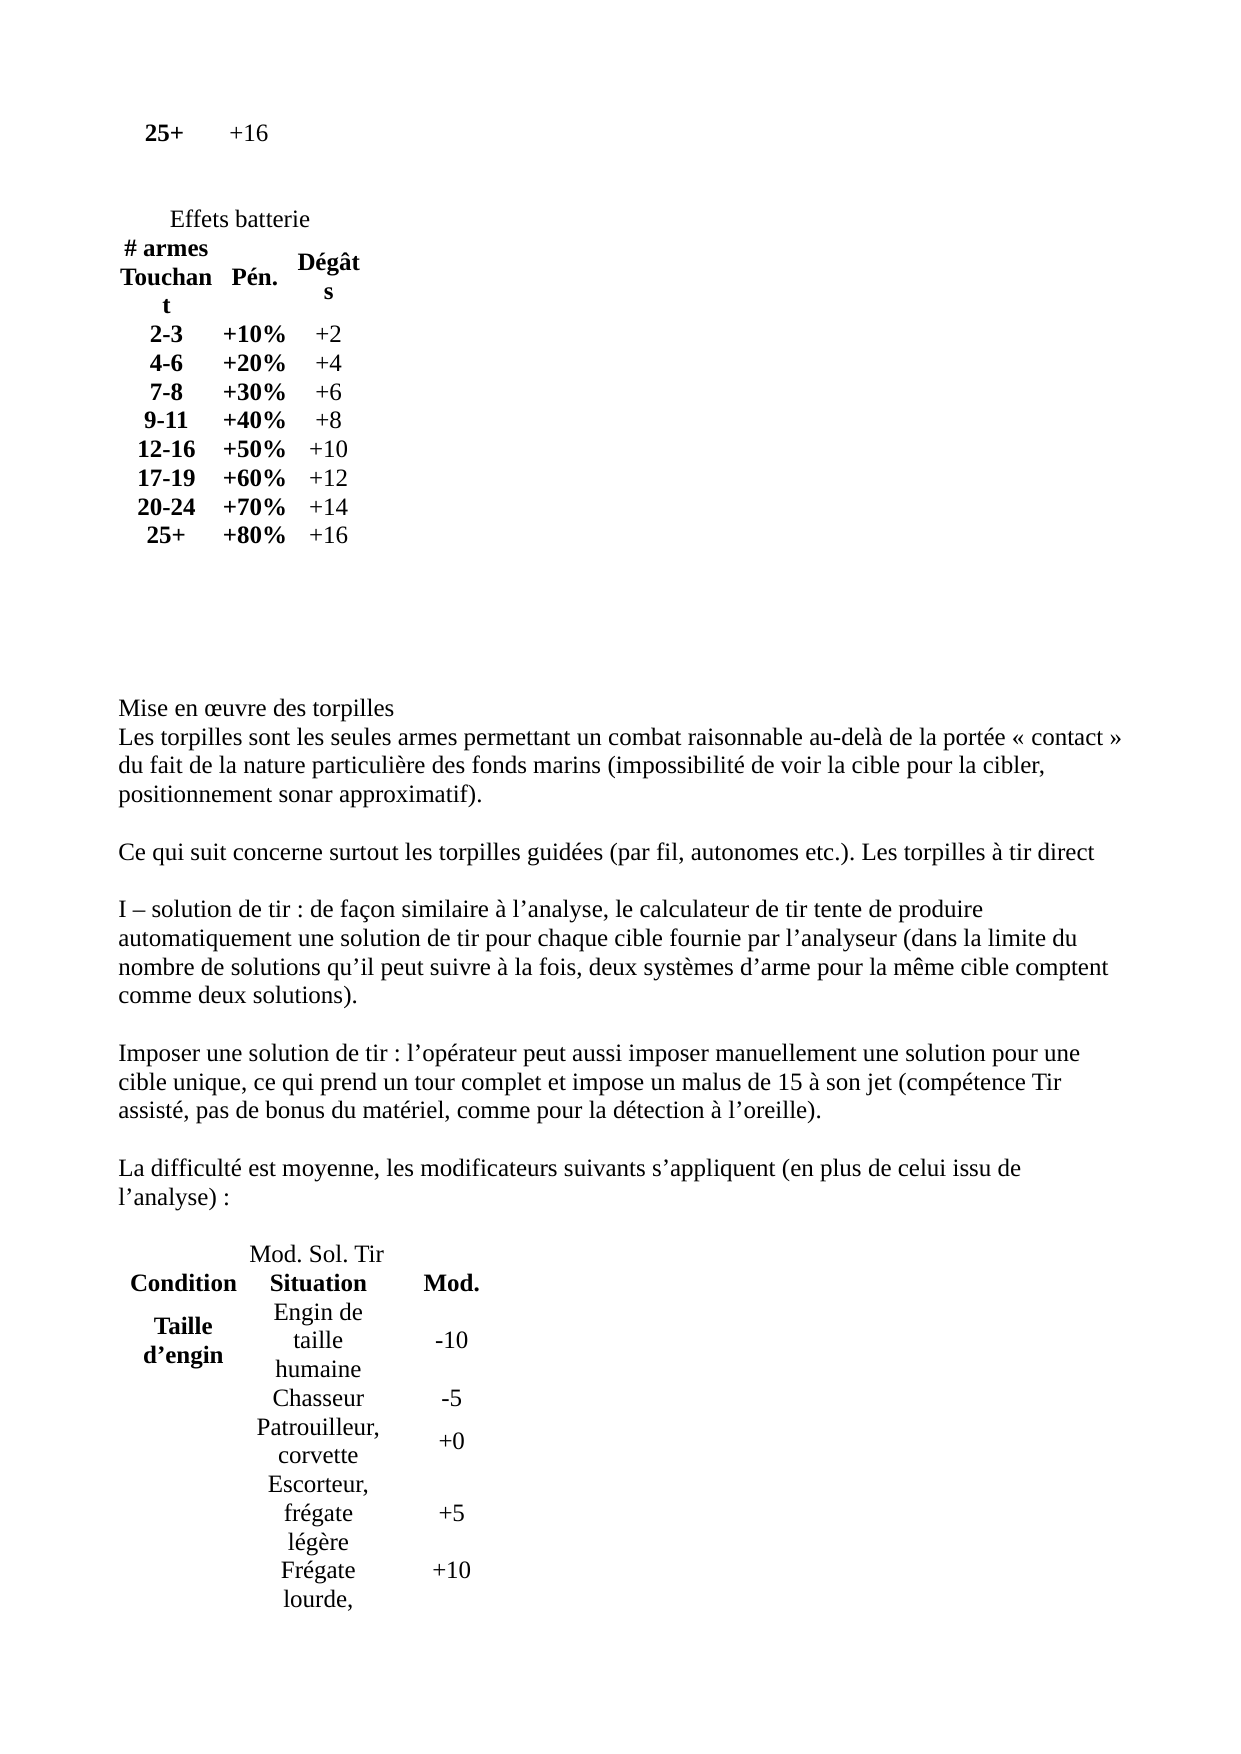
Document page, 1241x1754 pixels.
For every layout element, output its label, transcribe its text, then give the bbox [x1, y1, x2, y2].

table_cell 2-3 [115, 319, 217, 348]
table_cell 25+ [115, 521, 217, 549]
table_cell +5 [385, 1469, 518, 1556]
table_cell +16 [292, 521, 364, 549]
text Mise en œuvre des torpilles [118, 693, 1122, 722]
table_cell +4 [292, 348, 364, 377]
table_cell [115, 1556, 251, 1613]
table_cell +16 [213, 118, 284, 147]
table_cell +60% [217, 463, 292, 492]
table_cell 17-19 [115, 463, 217, 492]
text Imposer une solution de tir : l’opérateur peut aussi imposer manuellement une solution pour une cible unique, ce qui prend un tour complet et impose un malus de 15 à son jet (compétence Tir assisté, pas de bonus du matériel, comme pour la détection à l’oreille). [118, 1038, 1122, 1124]
table_cell [115, 1412, 251, 1469]
text La difficulté est moyenne, les modificateurs suivants s’appliquent (en plus de celui issu de l’analyse) : [118, 1153, 1122, 1211]
table_cell +50% [217, 434, 292, 463]
table_cell [115, 1383, 251, 1412]
table_cell Engin de taille humaine [251, 1297, 385, 1383]
table_cell +10 [292, 434, 364, 463]
table_cell Taille d’engin [115, 1297, 251, 1383]
table_cell +40% [217, 406, 292, 434]
table_cell 25+ [115, 118, 213, 147]
table_cell -10 [385, 1297, 518, 1383]
table_cell Situation [251, 1268, 385, 1297]
table_header Mod. Sol. Tir [115, 1239, 518, 1268]
table_cell +70% [217, 492, 292, 521]
table_cell 4-6 [115, 348, 217, 377]
table_cell Frégate lourde, [251, 1556, 385, 1613]
table_cell +8 [292, 406, 364, 434]
table_cell +80% [217, 521, 292, 549]
table_cell +10% [217, 319, 292, 348]
table_cell +2 [292, 319, 364, 348]
table_cell [115, 1469, 251, 1556]
text Ce qui suit concerne surtout les torpilles guidées (par fil, autonomes etc.). Les torpilles à tir direct [118, 837, 1122, 866]
table_cell Mod. [385, 1268, 518, 1297]
table_cell +12 [292, 463, 364, 492]
table_cell +30% [217, 377, 292, 406]
table_cell Escorteur, frégate légère [251, 1469, 385, 1556]
table_cell +10 [385, 1556, 518, 1613]
table_cell # armes Touchant [115, 233, 217, 319]
table_cell +0 [385, 1412, 518, 1469]
table_cell Condition [115, 1268, 251, 1297]
table_cell +20% [217, 348, 292, 377]
table_cell 20-24 [115, 492, 217, 521]
table_cell Chasseur [251, 1383, 385, 1412]
table_cell +6 [292, 377, 364, 406]
table_cell 12-16 [115, 434, 217, 463]
table_cell Dégâts [292, 233, 364, 319]
table_cell +14 [292, 492, 364, 521]
table_cell 7-8 [115, 377, 217, 406]
table_cell 9-11 [115, 406, 217, 434]
text I – solution de tir : de façon similaire à l’analyse, le calculateur de tir tente de produire automatiquement une solution de tir pour chaque cible fournie par l’analyseur (dans la limite du nombre de solutions qu’il peut suivre à la fois, deux systèmes d’arme pour la même cible comptent comme deux solutions). [118, 894, 1122, 1009]
table_cell Patrouilleur, corvette [251, 1412, 385, 1469]
table_cell -5 [385, 1383, 518, 1412]
table_header Effets batterie [115, 204, 364, 233]
table_cell Pén. [217, 233, 292, 319]
text Les torpilles sont les seules armes permettant un combat raisonnable au-delà de la portée « contact » du fait de la nature particulière des fonds marins (impossibilité de voir la cible pour la cibler, positionnement sonar approximatif). [118, 722, 1122, 808]
